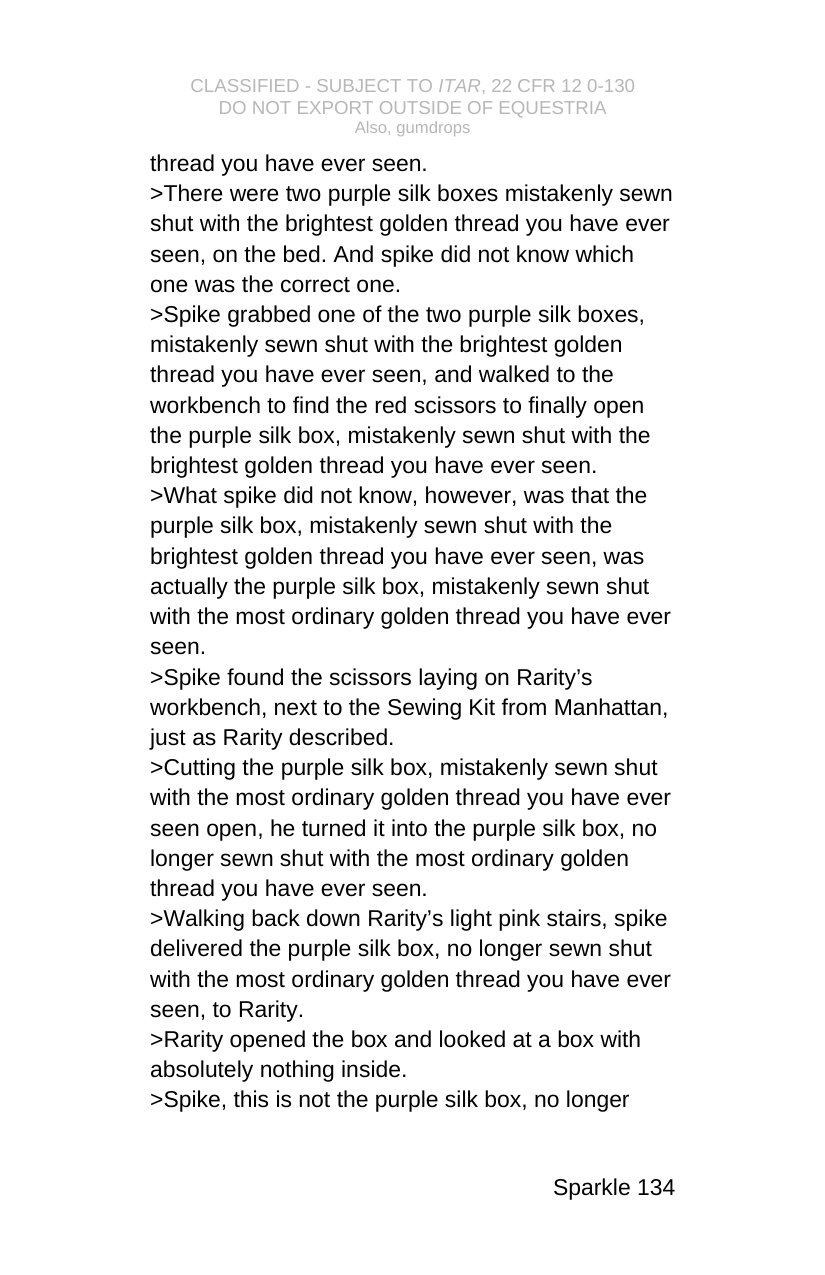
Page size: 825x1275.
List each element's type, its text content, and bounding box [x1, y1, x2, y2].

text thread you have ever seen. [150, 150, 675, 176]
text >What spike did not know, however, was that the purple silk box, mistakenly sewn shut with the brightest golden thread you have ever seen, was actually the purple silk box, mistakenly sewn shut with the most ordinary golden thread you have ever seen. [150, 482, 675, 660]
text >Walking back down Rarity’s light pink stairs, spike delivered the purple silk box, no longer sewn shut with the most ordinary golden thread you have ever seen, to Rarity. [150, 905, 675, 1022]
text >Spike grabbed one of the two purple silk boxes, mistakenly sewn shut with the brightest golden thread you have ever seen, and walked to the workbench to find the red scissors to finally open the purple silk box, mistakenly sewn shut with the brightest golden thread you have ever seen. [150, 301, 675, 478]
text >Cutting the purple silk box, mistakenly sewn shut with the most ordinary golden thread you have ever seen open, he turned it into the purple silk box, no longer sewn shut with the most ordinary golden thread you have ever seen. [150, 754, 675, 901]
text >Spike, this is not the purple silk box, no longer [150, 1086, 675, 1113]
text >There were two purple silk boxes mistakenly sewn shut with the brightest golden thread you have ever seen, on the bed. And spike did not know which one was the correct one. [150, 180, 675, 297]
text >Rarity opened the box and looked at a box with absolutely nothing inside. [150, 1026, 675, 1083]
text >Spike found the scissors laying on Rarity’s workbench, next to the Sewing Kit from Manhattan, just as Rarity described. [150, 663, 675, 750]
